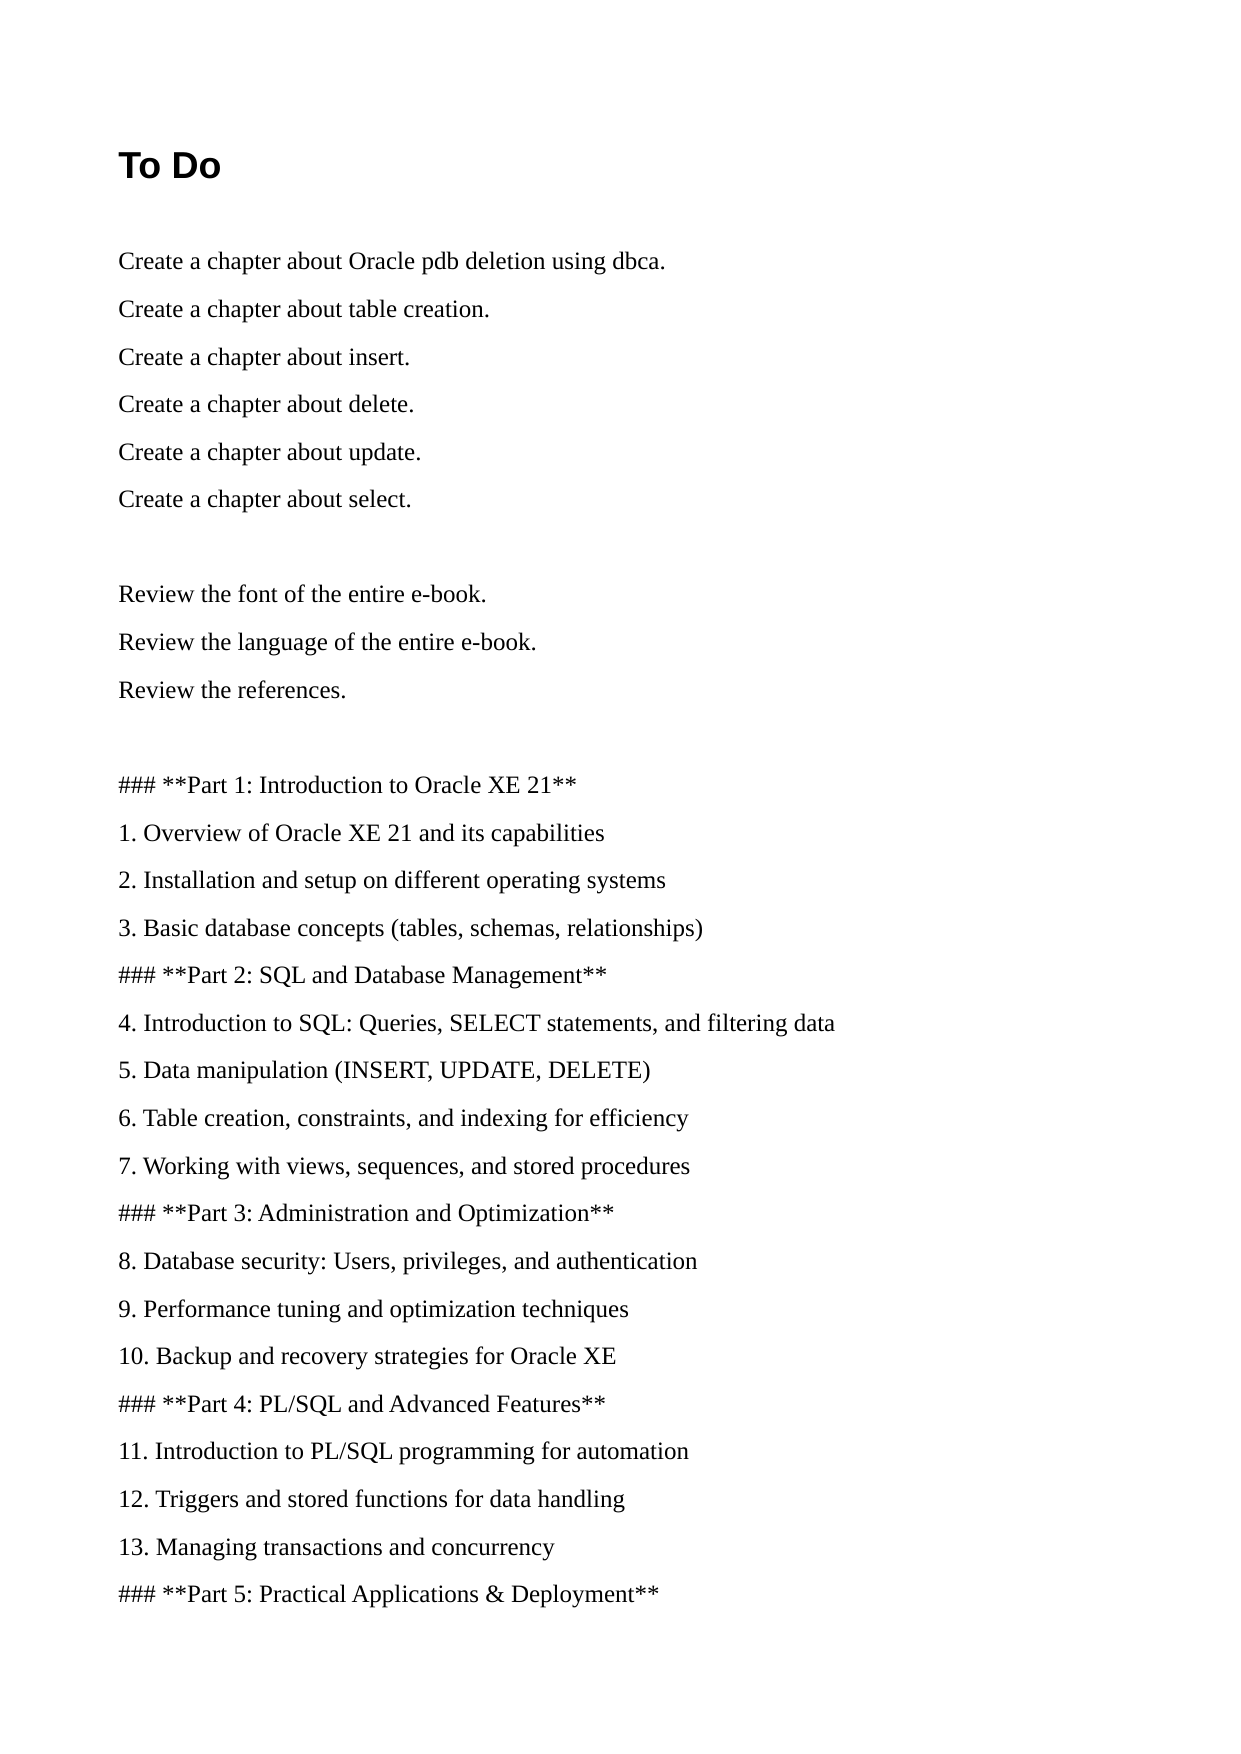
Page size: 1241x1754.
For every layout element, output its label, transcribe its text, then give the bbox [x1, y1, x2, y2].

text 5. Data manipulation (INSERT, UPDATE, DELETE) [118, 1056, 1122, 1084]
text 6. Table creation, constraints, and indexing for efficiency [118, 1103, 1122, 1132]
text Create a chapter about insert. [118, 342, 1122, 370]
text ### **Part 5: Practical Applications & Deployment** [118, 1579, 1122, 1608]
text Create a chapter about select. [118, 484, 1122, 513]
text 9. Performance tuning and optimization techniques [118, 1294, 1122, 1322]
text ### **Part 1: Introduction to Oracle XE 21** [118, 770, 1122, 799]
text 12. Triggers and stored functions for data handling [118, 1484, 1122, 1513]
text Review the font of the entire e-book. [118, 579, 1122, 608]
text Create a chapter about update. [118, 437, 1122, 466]
text 2. Installation and setup on different operating systems [118, 865, 1122, 894]
text 1. Overview of Oracle XE 21 and its capabilities [118, 818, 1122, 846]
text ### **Part 2: SQL and Database Management** [118, 960, 1122, 989]
text 7. Working with views, sequences, and stored procedures [118, 1151, 1122, 1179]
subtitle To Do [118, 143, 1122, 186]
text 13. Managing transactions and concurrency [118, 1532, 1122, 1560]
text Review the references. [118, 675, 1122, 703]
text Create a chapter about delete. [118, 389, 1122, 418]
text Create a chapter about Oracle pdb deletion using dbca. [118, 246, 1122, 275]
text ### **Part 4: PL/SQL and Advanced Features** [118, 1389, 1122, 1418]
text 4. Introduction to SQL: Queries, SELECT statements, and filtering data [118, 1008, 1122, 1037]
text 10. Backup and recovery strategies for Oracle XE [118, 1341, 1122, 1370]
text 11. Introduction to PL/SQL programming for automation [118, 1436, 1122, 1465]
text Review the language of the entire e-book. [118, 627, 1122, 656]
text 3. Basic database concepts (tables, schemas, relationships) [118, 913, 1122, 942]
text Create a chapter about table creation. [118, 294, 1122, 323]
text ### **Part 3: Administration and Optimization** [118, 1198, 1122, 1227]
text 8. Database security: Users, privileges, and authentication [118, 1246, 1122, 1275]
